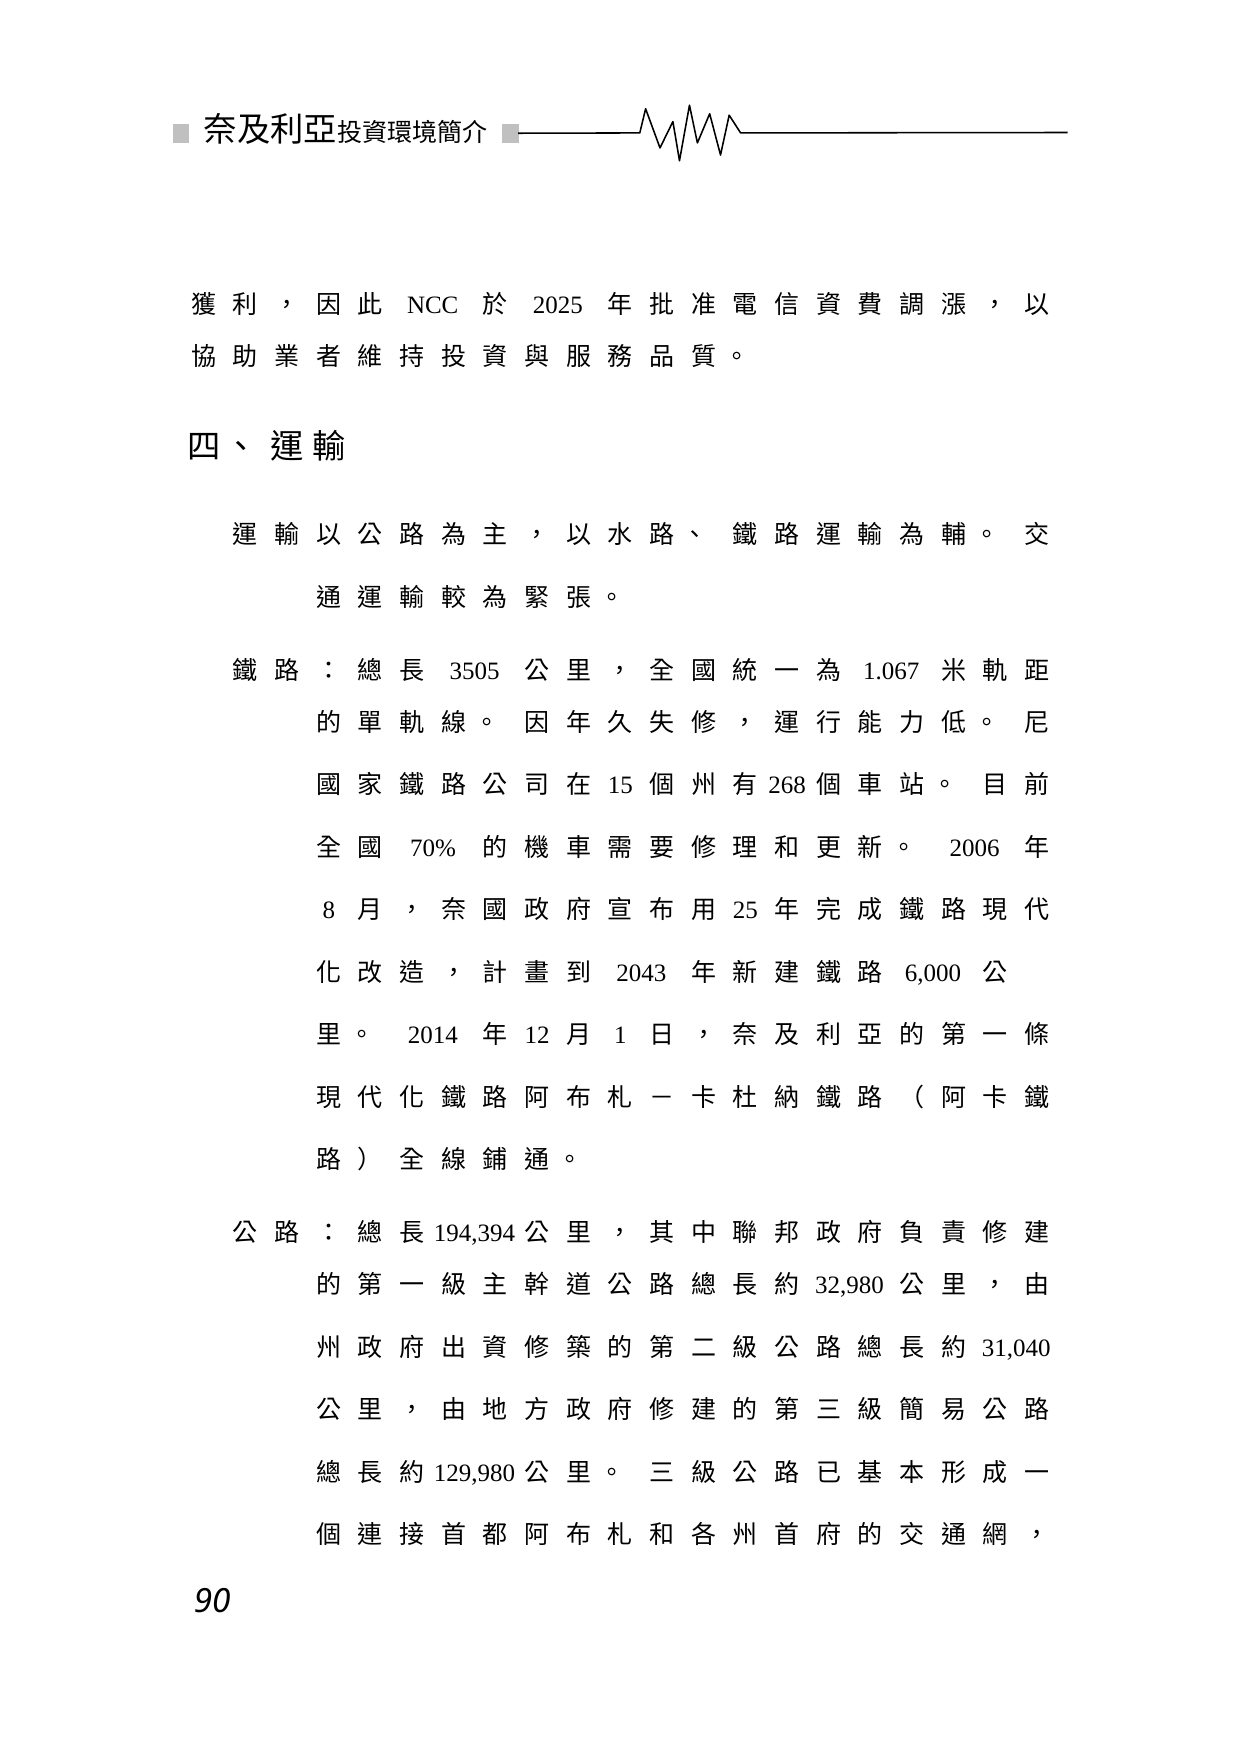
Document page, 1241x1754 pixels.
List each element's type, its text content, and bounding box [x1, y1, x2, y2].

text 四、運輸 [183, 402, 1058, 464]
text 獲利，因此NCC於2025年批准電信資費調漲，以協助業者維持投資與服務品質。 [183, 250, 1058, 375]
text 鐵路：總長3505公里，全國統一為1.067米軌距的單軌線。因年久失修，運行能力低。尼國家鐵路公司在15個州有268個車站。目前全國70%的機車需要修理和更新。2006年8月，奈國政府宣布用25年完成鐵路現代化改造，計畫到2043年新建鐵路6,000公里。2014年12月1日，奈及利亞的第一條現代化鐵路阿布札－卡杜納鐵路（阿卡鐵路）全線鋪通。 [207, 616, 1058, 1179]
text 公路：總長194,394公里，其中聯邦政府負責修建的第一級主幹道公路總長約32,980公里，由州政府出資修築的第二級公路總長約31,040公里，由地方政府修建的第三級簡易公路總長約129,980公里。三級公路已基本形成一個連接首都阿布札和各州首府的交通網， [207, 1179, 1058, 1554]
text 運輸以公路為主，以水路、鐵路運輸為輔。交通運輸較為緊張。 [207, 491, 1058, 616]
